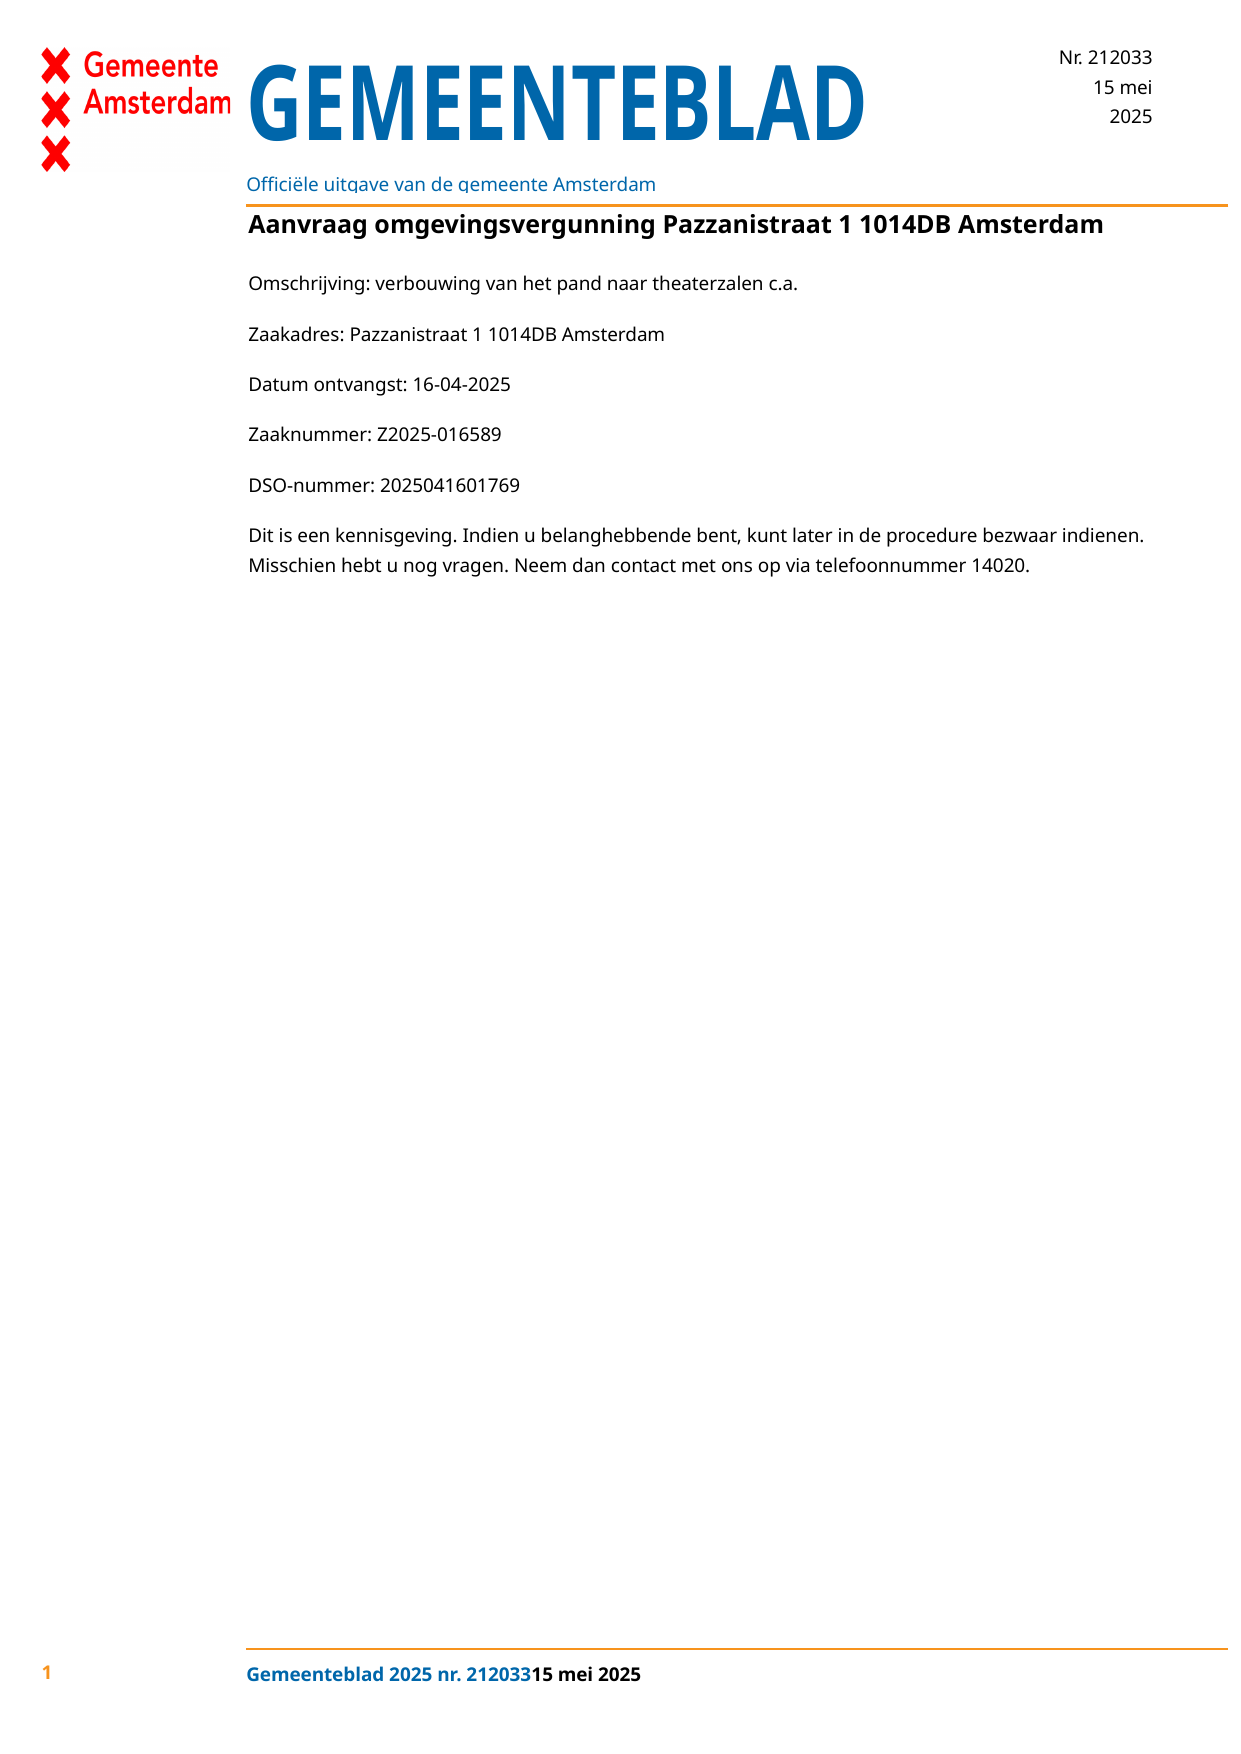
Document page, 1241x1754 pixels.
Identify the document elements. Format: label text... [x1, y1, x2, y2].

text Zaaknummer: Z2025-016589 [248, 422, 1152, 447]
text Dit is een kennisgeving. Indien u belanghebbende bent, kunt later in de procedure bezwaar indienen. Misschien hebt u nog vragen. Neem dan contact met ons op via telefoonnummer 14020. [248, 522, 1152, 578]
text Zaakadres: Pazzanistraat 1 1014DB Amsterdam [248, 321, 1152, 346]
text DSO-nummer: 2025041601769 [248, 472, 1152, 498]
picture [41, 47, 231, 172]
text Datum ontvangst: 16-04-2025 [248, 371, 1152, 397]
text Omschrijving: verbouwing van het pand naar theaterzalen c.a. [248, 270, 1152, 296]
text Aanvraag omgevingsvergunning Pazzanistraat 1 1014DB Amsterdam [248, 207, 1152, 241]
